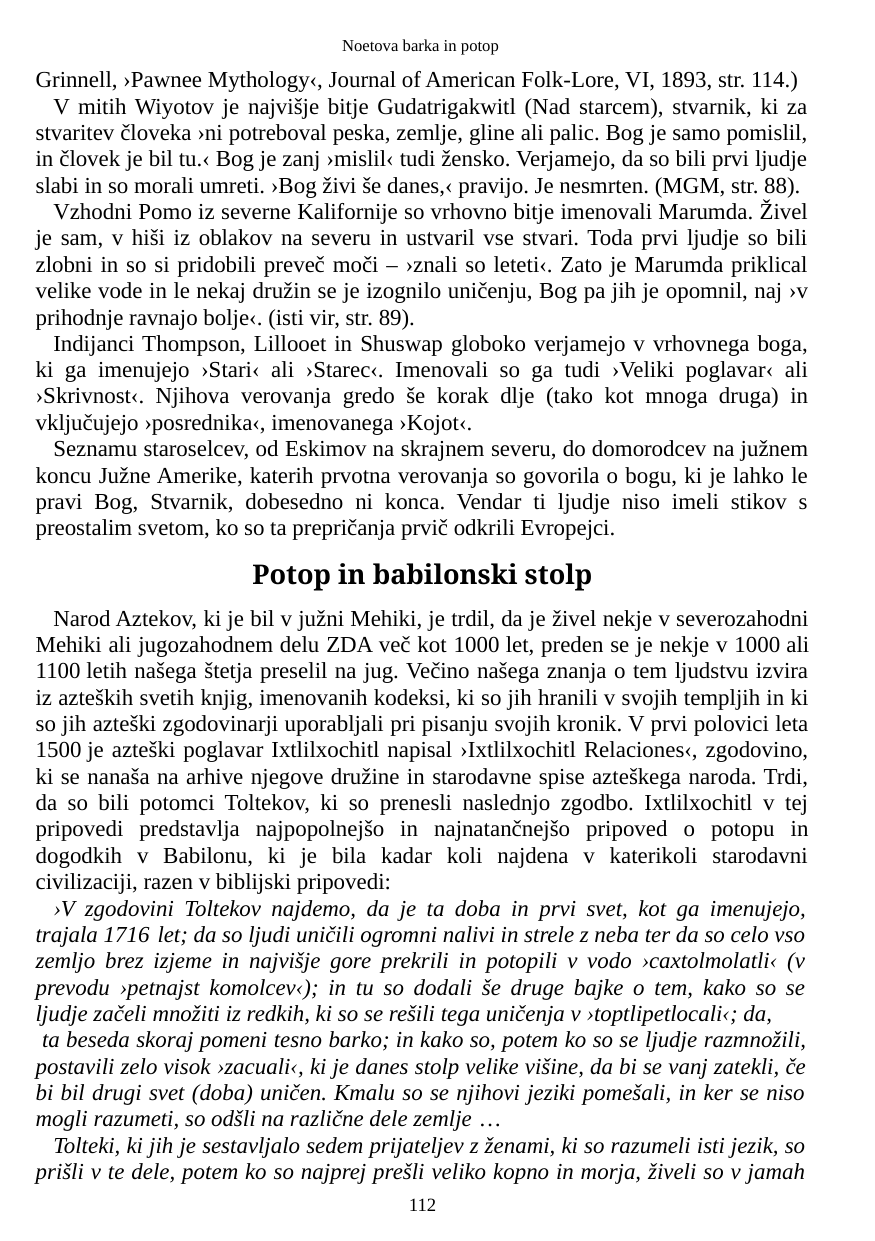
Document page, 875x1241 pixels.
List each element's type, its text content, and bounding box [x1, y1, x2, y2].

text Seznamu staroselcev, od Eskimov na skrajnem severu, do domorodcev na južnem koncu Južne Amerike, katerih prvotna verovanja so govorila o bogu, ki je lahko le pravi Bog, Stvarnik, dobesedno ni konca. Vendar ti ljudje niso imeli stikov s preostalim svetom, ko so ta prepričanja prvič odkrili Evropejci. [35, 435, 809, 541]
subtitle Potop in babilonski stolp [35, 555, 809, 592]
text Narod Aztekov, ki je bil v južni Mehiki, je trdil, da je živel nekje v severozahodni Mehiki ali jugozahodnem delu ZDA več kot 1000 let, preden se je nekje v 1000 ali 1100 letih našega štetja preselil na jug. Večino našega znanja o tem ljudstvu izvira iz azteških svetih knjig, imenovanih kodeksi, ki so jih hranili v svojih templjih in ki so jih azteški zgodovinarji uporabljali pri pisanju svojih kronik. V prvi polovici leta 1500 je azteški poglavar Ixtlilxochitl napisal ›Ixtlilxochitl Relaciones‹, zgodovino, ki se nanaša na arhive njegove družine in starodavne spise azteškega naroda. Trdi, da so bili potomci Toltekov, ki so prenesli naslednjo zgodbo. Ixtlilxochitl v tej pripovedi predstavlja najpopolnejšo in najnatančnejšo pripoved o potopu in dogodkih v Babilonu, ki je bila kadar koli najdena v katerikoli starodavni civilizaciji, razen v biblijski pripovedi: [35, 605, 809, 894]
text ›V zgodovini Toltekov najdemo, da je ta doba in prvi svet, kot ga imenujejo, trajala 1716 let; da so ljudi uničili ogromni nalivi in strele z neba ter da so celo vso zemljo brez izjeme in najvišje gore prekrili in potopili v vodo ›caxtolmolatli‹ (v prevodu ›petnajst komolcev‹); in tu so dodali še druge bajke o tem, kako so se ljudje začeli množiti iz redkih, ki so se rešili tega uničenja v ›toptlipetlocali‹; da, ta beseda skoraj pomeni tesno barko; in kako so, potem ko so se ljudje razmnožili, postavili zelo visok ›zacuali‹, ki je danes stolp velike višine, da bi se vanj zatekli, če bi bil drugi svet (doba) uničen. Kmalu so se njihovi jeziki pomešali, in ker se niso mogli razumeti, so odšli na različne dele zemlje … [35, 894, 809, 1132]
text Indijanci Thompson, Lillooet in Shuswap globoko verjamejo v vrhovnega boga, ki ga imenujejo ›Stari‹ ali ›Starec‹. Imenovali so ga tudi ›Veliki poglavar‹ ali ›Skrivnost‹. Njihova verovanja gredo še korak dlje (tako kot mnoga druga) in vključujejo ›posrednika‹, imenovanega ›Kojot‹. [35, 330, 809, 435]
text Vzhodni Pomo iz severne Kalifornije so vrhovno bitje imenovali Marumda. Živel je sam, v hiši iz oblakov na severu in ustvaril vse stvari. Toda prvi ljudje so bili zlobni in so si pridobili preveč moči – ›znali so leteti‹. Zato je Marumda priklical velike vode in le nekaj družin se je izognilo uničenju, Bog pa jih je opomnil, naj ›v prihodnje ravnajo bolje‹. (isti vir, str. 89). [35, 198, 809, 330]
text Tolteki, ki jih je sestavljalo sedem prijateljev z ženami, ki so razumeli isti jezik, so prišli v te dele, potem ko so najprej prešli veliko kopno in morja, živeli so v jamah [35, 1132, 809, 1184]
text V mitih Wiyotov je najvišje bitje Gudatrigakwitl (Nad starcem), stvarnik, ki za stvaritev človeka ›ni potreboval peska, zemlje, gline ali palic. Bog je samo pomislil, in človek je bil tu.‹ Bog je zanj ›mislil‹ tudi žensko. Verjamejo, da so bili prvi ljudje slabi in so morali umreti. ›Bog živi še danes,‹ pravijo. Je nesmrten. (MGM, str. 88). [35, 93, 809, 198]
text Grinnell, ›Pawnee Mythology‹, Journal of American Folk-Lore, VI, 1893, str. 114.) [35, 66, 809, 93]
